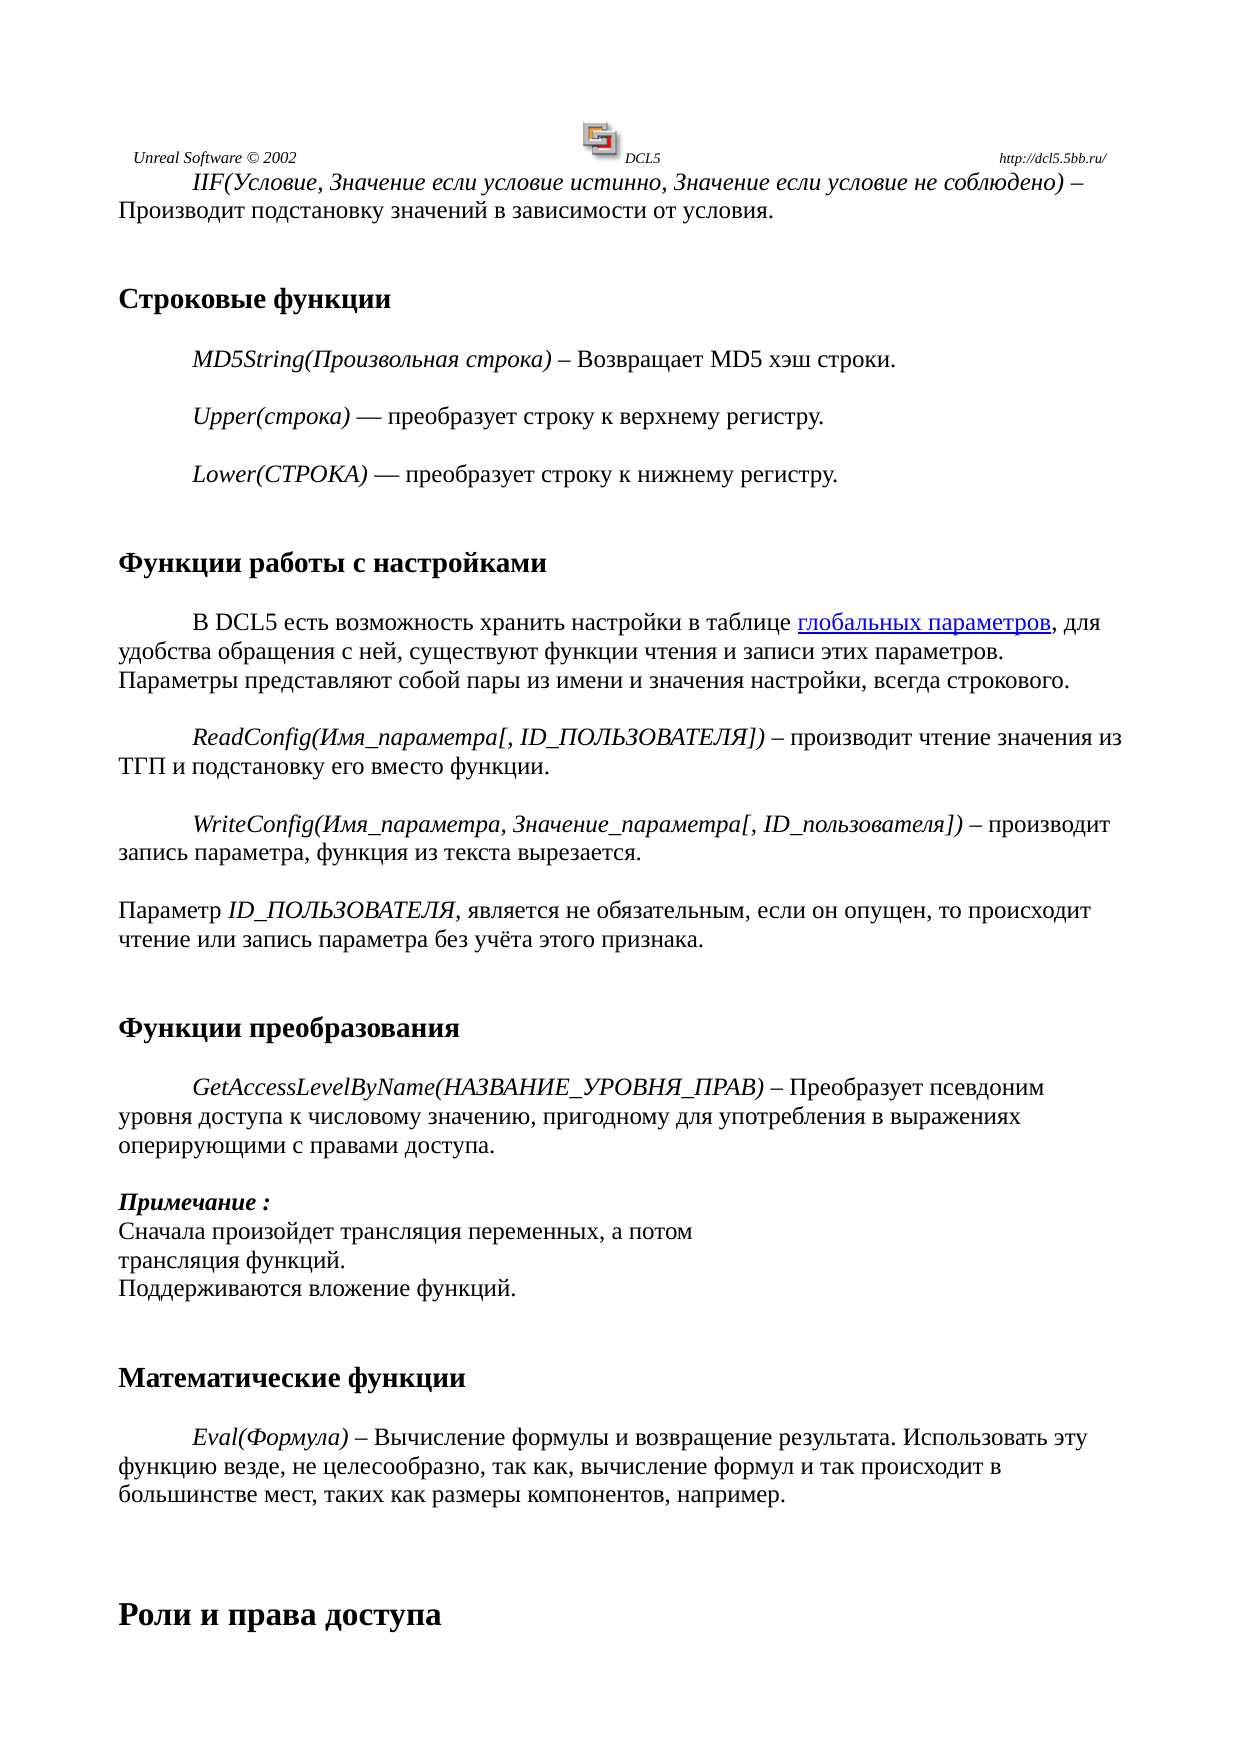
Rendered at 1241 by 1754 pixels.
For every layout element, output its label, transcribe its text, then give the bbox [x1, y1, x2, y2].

text трансляция функций. [118, 1245, 1122, 1273]
text Математические функции [118, 1360, 1122, 1393]
text Lower(СТРОКА) — преобразует строку к нижнему регистру. [118, 459, 1122, 488]
text В DCL5 есть возможность хранить настройки в таблице глобальных параметров, для удобства обращения с ней, существуют функции чтения и записи этих параметров. Параметры представляют собой пары из имени и значения настройки, всегда строкового. [118, 607, 1122, 694]
text Примечание : [118, 1187, 1122, 1216]
text Upper(строка) — преобразует строку к верхнему регистру. [118, 401, 1122, 430]
text Функции работы с настройками [118, 545, 1122, 579]
text Поддерживаются вложение функций. [118, 1273, 1122, 1302]
text IIF(Условие, Значение если условие истинно, Значение если условие не соблюдено) – Производит подстановку значений в зависимости от условия. [118, 167, 1122, 224]
text ReadConfig(Имя_параметра[, ID_ПОЛЬЗОВАТЕЛЯ]) – производит чтение значения из ТГП и подстановку его вместо функции. [118, 722, 1122, 780]
text GetAccessLevelByName(НАЗВАНИЕ_УРОВНЯ_ПРАВ) – Преобразует псевдоним уровня доступа к числовому значению, пригодному для употребления в выражениях оперирующими с правами доступа. [118, 1072, 1122, 1158]
picture [579, 118, 625, 164]
text Роли и права доступа [118, 1594, 1122, 1633]
text Строковые функции [118, 282, 1122, 315]
text MD5String(Произвольная строка) – Возвращает MD5 хэш строки. [118, 344, 1122, 373]
text Сначала произойдет трансляция переменных, а потом [118, 1216, 1122, 1245]
text Функции преобразования [118, 1010, 1122, 1043]
text Eval(Формула) – Вычисление формулы и возвращение результата. Использовать эту функцию везде, не целесообразно, так как, вычисление формул и так происходит в большинстве мест, таких как размеры компонентов, например. [118, 1422, 1122, 1508]
text Параметр ID_ПОЛЬЗОВАТЕЛЯ, является не обязательным, если он опущен, то происходит чтение или запись параметра без учёта этого признака. [118, 895, 1122, 952]
text WriteConfig(Имя_параметра, Значение_параметра[, ID_пользователя]) – производит запись параметра, функция из текста вырезается. [118, 809, 1122, 866]
